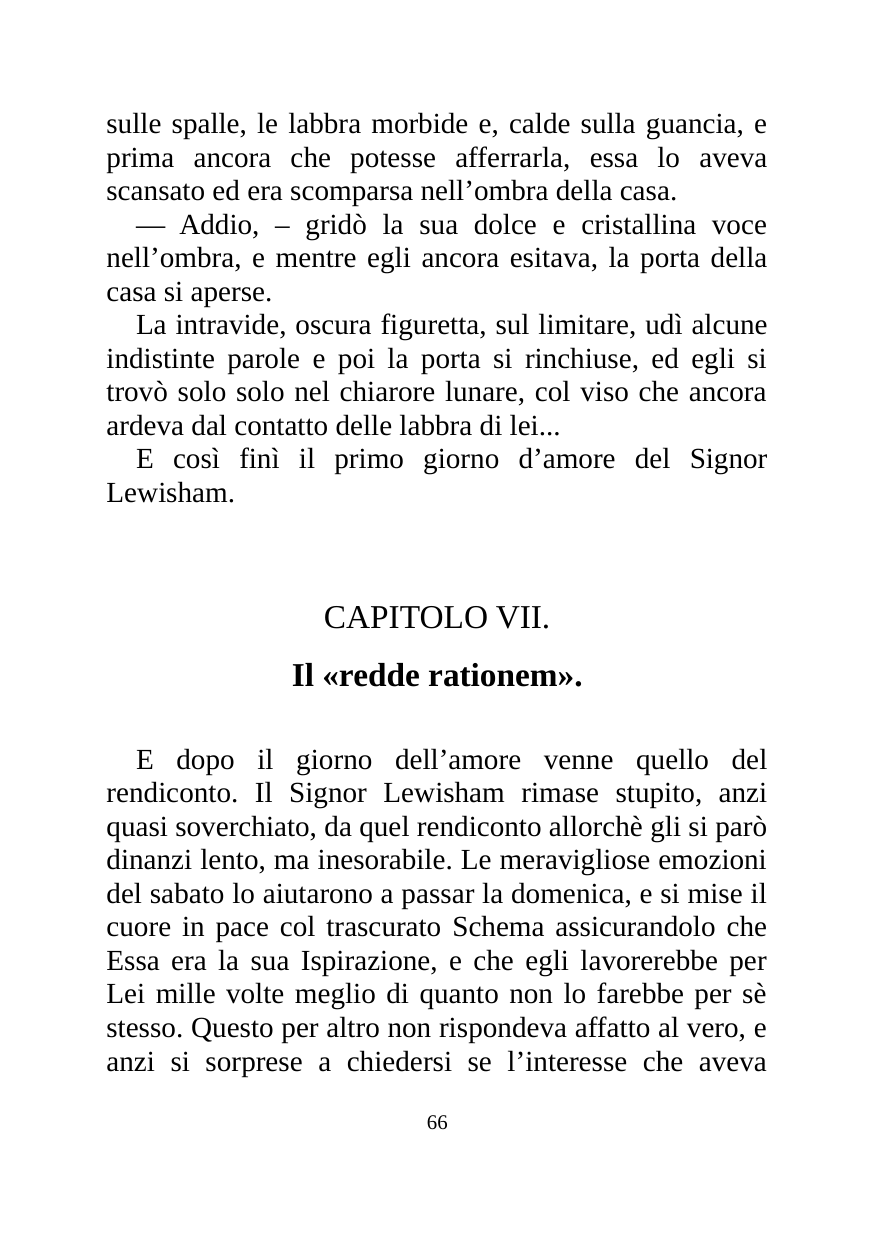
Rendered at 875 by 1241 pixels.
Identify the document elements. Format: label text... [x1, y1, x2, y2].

text La intravide, oscura figuretta, sul limitare, udì alcune indistinte parole e poi la porta si rinchiuse, ed egli si trovò solo solo nel chiarore lunare, col viso che ancora ardeva dal contatto delle labbra di lei... [106, 307, 768, 442]
text — Addio, – gridò la sua dolce e cristallina voce nell’ombra, e mentre egli ancora esitava, la porta della casa si aperse. [106, 207, 768, 307]
text E dopo il giorno dell’amore venne quello del rendiconto. Il Signor Lewisham rimase stupito, anzi quasi soverchiato, da quel rendiconto allorchè gli si parò dinanzi lento, ma inesorabile. Le meravigliose emozioni del sabato lo aiutarono a passar la domenica, e si mise il cuore in pace col trascurato Schema assicurandolo che Essa era la sua Ispirazione, e che egli lavorerebbe per Lei mille volte meglio di quanto non lo farebbe per sè stesso. Questo per altro non rispondeva affatto al vero, e anzi si sorprese a chiedersi se l’interesse che aveva [106, 742, 768, 1077]
text E così finì il primo giorno d’amore del Signor Lewisham. [106, 442, 768, 509]
text sulle spalle, le labbra morbide e, calde sulla guancia, e prima ancora che potesse afferrarla, essa lo aveva scansato ed era scomparsa nell’ombra della casa. [106, 106, 768, 207]
subtitle CAPITOLO VII. Il «redde rationem». [106, 597, 768, 693]
